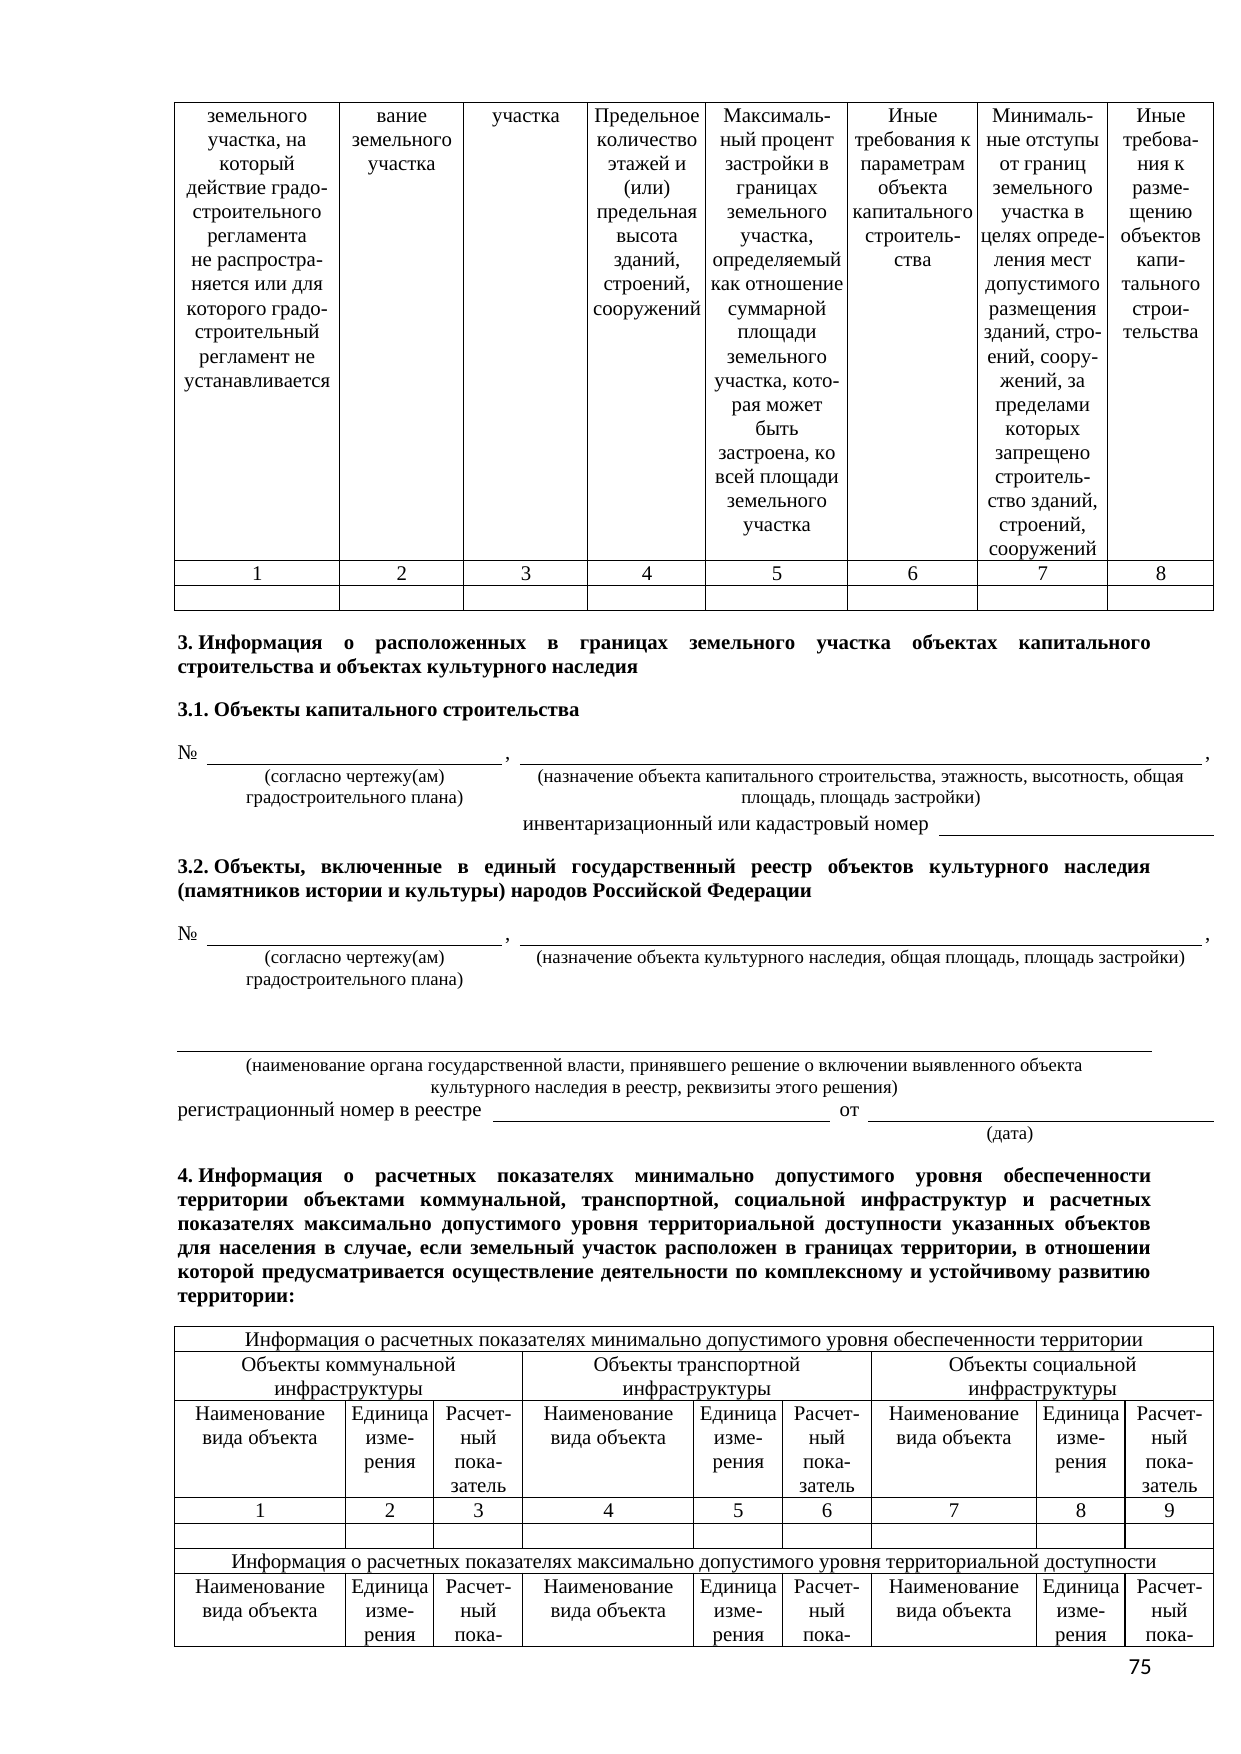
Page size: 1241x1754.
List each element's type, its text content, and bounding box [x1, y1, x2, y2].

table_cell Расчет­ный пока­затель [1126, 1401, 1213, 1497]
table_header , [502, 921, 520, 945]
table_cell 7 [872, 1498, 1036, 1522]
table_cell 9 [1126, 1498, 1213, 1522]
table_header № [174, 921, 207, 945]
table_cell Единица изме­рения [346, 1574, 433, 1646]
table_header [868, 1097, 1214, 1121]
table_header , [1202, 921, 1220, 945]
table_cell Наимено­вание вида объекта [523, 1574, 693, 1646]
table_header [939, 810, 1214, 834]
table_cell Минималь­ные отступы от границ земельного участка в целях опреде­ления мест допусти­мого разме­щения зданий, стро­ений, соору­жений, за пределами которых запрещено строитель­ство зданий, строений, сооружений [978, 103, 1107, 560]
table_cell Иные требова­ния к разме­щению объектов капи­тального строи­тельства [1108, 103, 1213, 560]
table_cell Единица изме­рения [694, 1574, 782, 1646]
table_cell 1 [175, 561, 339, 585]
table_header регистрационный номер в реестре [174, 1097, 493, 1121]
table_cell [434, 1524, 522, 1547]
table_cell [502, 764, 520, 808]
table_header [520, 921, 1202, 945]
table_cell [346, 1524, 433, 1547]
table_cell Объекты коммунальной инфраструктуры [175, 1352, 522, 1400]
table_cell [783, 1524, 871, 1547]
table_cell Иные требования к параметрам объекта капиталь­ного строитель­ства [848, 103, 977, 560]
table_header Информация о расчетных показателях минимально допустимого уровня обеспеченности территории [175, 1327, 1213, 1351]
table_cell [706, 586, 847, 610]
table_header , [502, 740, 520, 764]
table_cell Расчет­ный пока­ [434, 1574, 522, 1646]
table_cell 7 [978, 561, 1107, 585]
table_cell Единица изме­рения [1037, 1401, 1124, 1497]
table_cell 6 [783, 1498, 871, 1522]
table_cell Объекты транспортной инфраструктуры [523, 1352, 871, 1400]
table_cell Предельное количество этажей и (или) предельная высота зданий, строений, сооружений [588, 103, 705, 560]
table_cell 2 [346, 1498, 433, 1522]
table_cell [1126, 1524, 1213, 1547]
text 3. Информация о расположенных в границах земельного участка объектах капитального строительства и объектах культурного наследия [177, 630, 1152, 678]
table_cell [588, 586, 705, 610]
table_cell (согласно чертежу(ам) градостроительного плана) [207, 765, 502, 808]
table_header [493, 1097, 830, 1121]
table_header от [830, 1097, 868, 1121]
table_header [207, 921, 502, 945]
table_cell 3 [434, 1498, 522, 1522]
table_cell 4 [523, 1498, 693, 1522]
table_cell Информация о расчетных показателях максимально допустимого уровня территориальной доступности [175, 1549, 1213, 1573]
table_cell (назначение объекта капитального строительства, этажность, высотность, общая площадь, площадь застройки) [520, 765, 1202, 808]
table_cell Наимено­вание вида объекта [175, 1401, 345, 1497]
table_cell (назначение объекта культурного наследия, общая площадь, площадь застройки) [520, 946, 1202, 989]
table_cell Расчет­ный пока­затель [783, 1401, 871, 1497]
table_cell [523, 1524, 693, 1547]
table_cell Наимено­вание вида объекта [872, 1401, 1036, 1497]
table_header инвентаризационный или кадастровый номер [520, 810, 939, 834]
text (наименование органа государственной власти, принявшего решение о включении выявленного объекта культурного наследия в реестр, реквизиты этого решения) [177, 1052, 1152, 1097]
table_cell 5 [706, 561, 847, 585]
table_header № [174, 740, 207, 764]
text 3.1. Объекты капитального строительства [177, 697, 1152, 721]
table_cell [502, 945, 520, 989]
table_cell [174, 945, 207, 989]
table_cell [978, 586, 1107, 610]
text 4. Информация о расчетных показателях минимально допустимого уровня обеспеченности территории объектами коммунальной, транспортной, социальной инфраструктур и расчетных показателях максимально допустимого уровня территориальной доступности указанных объектов для населения в случае, если земельный участок расположен в границах территории, в отношении которой предусматривается осуществление деятельности по комплексному и устойчивому развитию территории: [177, 1163, 1152, 1307]
table_header земельного участка, на который действие градо­строительного регламента не распростра­няется или для которого градо­строительный регламент не устанавли­вается [175, 103, 339, 560]
table_cell 2 [340, 561, 463, 585]
table_cell Наимено­вание вида объекта [175, 1574, 345, 1646]
table_cell 3 [464, 561, 587, 585]
table_header , [1202, 740, 1220, 764]
table_cell [1202, 945, 1220, 989]
text 3.2. Объекты, включенные в единый государственный реестр объектов культурного наследия (памятников истории и культуры) народов Российской Федерации [177, 854, 1152, 902]
table_cell 4 [588, 561, 705, 585]
table_cell [175, 1524, 345, 1547]
table_cell Наимено­вание вида объекта [872, 1574, 1036, 1646]
table_cell [1037, 1524, 1124, 1547]
table_cell 8 [1108, 561, 1213, 585]
table_cell [694, 1524, 782, 1547]
table_cell [464, 586, 587, 610]
table_cell [848, 586, 977, 610]
table_cell [872, 1524, 1036, 1547]
table_cell [340, 586, 463, 610]
text (дата) [868, 1122, 1152, 1144]
table_cell [174, 764, 207, 808]
table_cell 5 [694, 1498, 782, 1522]
table_cell 1 [175, 1498, 345, 1522]
table_cell [175, 586, 339, 610]
table_cell Расчет­ный пока­затель [434, 1401, 522, 1497]
table_cell Максималь­ный процент застройки в границах земельного участка, опреде­ляемый как отноше­ние суммар­ной площади земельного участка, кото­рая может быть застроена, ко всей площади земельного участка [706, 103, 847, 560]
table_cell Единица изме­рения [346, 1401, 433, 1497]
table_header [207, 740, 502, 764]
table_header [520, 740, 1202, 764]
table_cell Единица изме­рения [694, 1401, 782, 1497]
table_cell 8 [1037, 1498, 1124, 1522]
table_cell [1108, 586, 1213, 610]
table_cell Объекты социальной инфраструктуры [872, 1352, 1213, 1400]
table_header вание земельного участка [340, 103, 463, 560]
table_cell Единица изме­рения [1037, 1574, 1124, 1646]
table_cell [1202, 764, 1220, 808]
table_cell 6 [848, 561, 977, 585]
table_header участка [464, 103, 587, 560]
table_cell Расчет­ный пока­ [783, 1574, 871, 1646]
table_cell (согласно чертежу(ам) градостроительного плана) [207, 946, 502, 989]
table_cell Наимено­вание вида объекта [523, 1401, 693, 1497]
table_cell Расчет­ный пока­ [1126, 1574, 1213, 1646]
